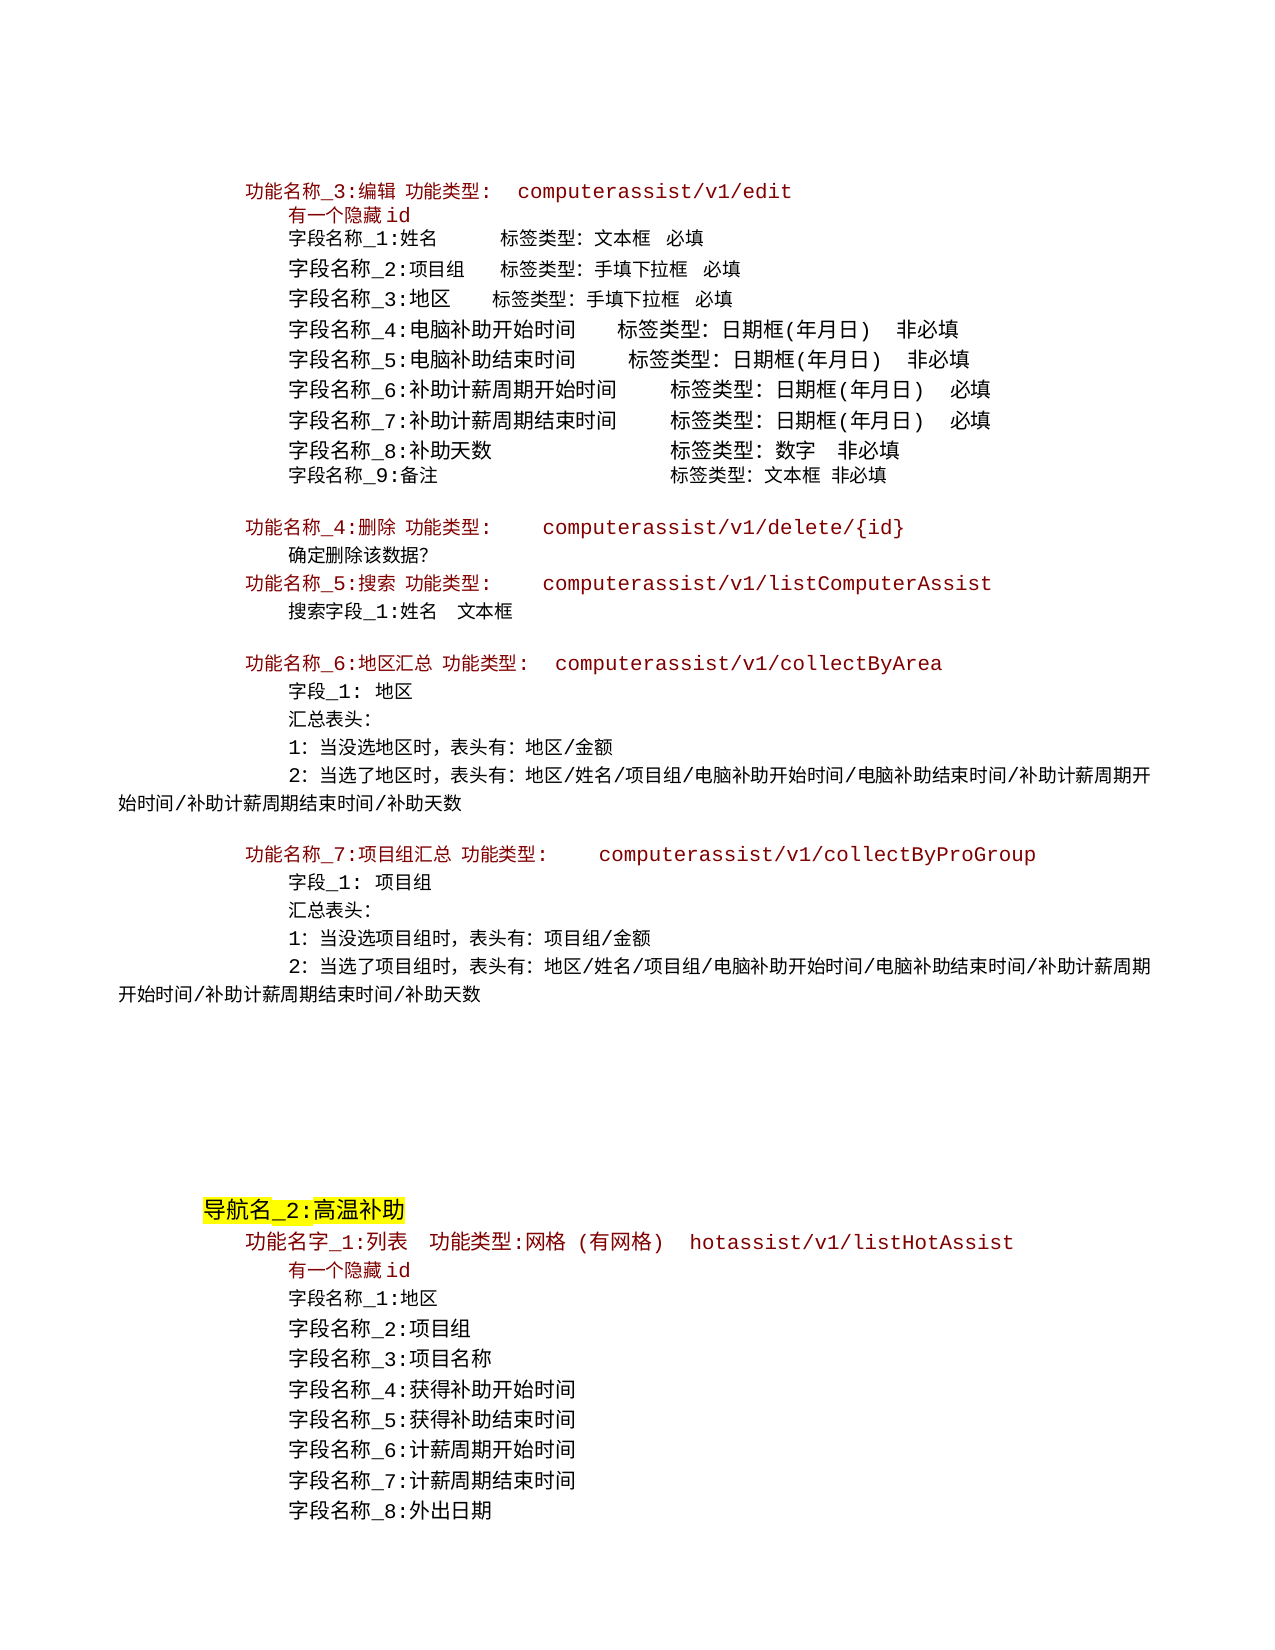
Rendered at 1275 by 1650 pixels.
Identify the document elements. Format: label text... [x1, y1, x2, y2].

text 汇总表头： [118, 704, 1157, 732]
text 汇总表头： [118, 896, 1157, 924]
text 字段名称_5:获得补助结束时间 [118, 1403, 1157, 1434]
text 字段名称_6:补助计薪周期开始时间 标签类型：日期框(年月日) 必填 [118, 374, 1157, 404]
text 字段名称_7:计薪周期结束时间 [118, 1464, 1157, 1494]
text 搜索字段_1:姓名 文本框 [118, 597, 1157, 624]
text 功能名字_1:列表 功能类型:网格 (有网格) hotassist/v1/listHotAssist [118, 1226, 1157, 1256]
text 字段名称_9:备注 标签类型：文本框 非必填 [118, 465, 1157, 489]
text 字段名称_6:计薪周期开始时间 [118, 1434, 1157, 1464]
text 字段名称_2:项目组 标签类型：手填下拉框 必填 [118, 252, 1157, 282]
text 确定删除该数据？ [118, 541, 1157, 568]
text 2：当选了地区时，表头有：地区/姓名/项目组/电脑补助开始时间/电脑补助结束时间/补助计薪周期开始时间/补助计薪周期结束时间/补助天数 [118, 760, 1157, 816]
text 字段名称_3:地区 标签类型：手填下拉框 必填 [118, 282, 1157, 313]
text 字段名称_1:姓名 标签类型：文本框 必填 [118, 228, 1157, 252]
text 字段名称_8:补助天数 标签类型：数字 非必填 [118, 434, 1157, 465]
text 字段名称_5:电脑补助结束时间 标签类型：日期框(年月日) 非必填 [118, 343, 1157, 374]
text 字段名称_1:地区 [118, 1284, 1157, 1312]
text 字段_1: 地区 [118, 676, 1157, 704]
text 字段名称_3:项目名称 [118, 1342, 1157, 1373]
text 1：当没选项目组时，表头有：项目组/金额 [118, 924, 1157, 952]
text 功能名称_5:搜索 功能类型: computerassist/v1/listComputerAssist [118, 568, 1157, 597]
text 1：当没选地区时，表头有：地区/金额 [118, 732, 1157, 760]
text 功能名称_4:删除 功能类型: computerassist/v1/delete/{id} [118, 512, 1157, 541]
text 有一个隐藏id [118, 1256, 1157, 1284]
text 字段_1: 项目组 [118, 868, 1157, 896]
text 2：当选了项目组时，表头有：地区/姓名/项目组/电脑补助开始时间/电脑补助结束时间/补助计薪周期开始时间/补助计薪周期结束时间/补助天数 [118, 952, 1157, 1008]
text 功能名称_3:编辑 功能类型: computerassist/v1/edit [118, 176, 1157, 204]
text 导航名_2:高温补助 [118, 1197, 1157, 1226]
text 字段名称_4:电脑补助开始时间 标签类型：日期框(年月日) 非必填 [118, 313, 1157, 343]
text 功能名称_6:地区汇总 功能类型: computerassist/v1/collectByArea [118, 648, 1157, 676]
text 字段名称_2:项目组 [118, 1312, 1157, 1342]
text 字段名称_4:获得补助开始时间 [118, 1373, 1157, 1403]
text 字段名称_8:外出日期 [118, 1494, 1157, 1525]
text 字段名称_7:补助计薪周期结束时间 标签类型：日期框(年月日) 必填 [118, 404, 1157, 434]
text 功能名称_7:项目组汇总 功能类型: computerassist/v1/collectByProGroup [118, 840, 1157, 868]
text 有一个隐藏id [118, 204, 1157, 228]
